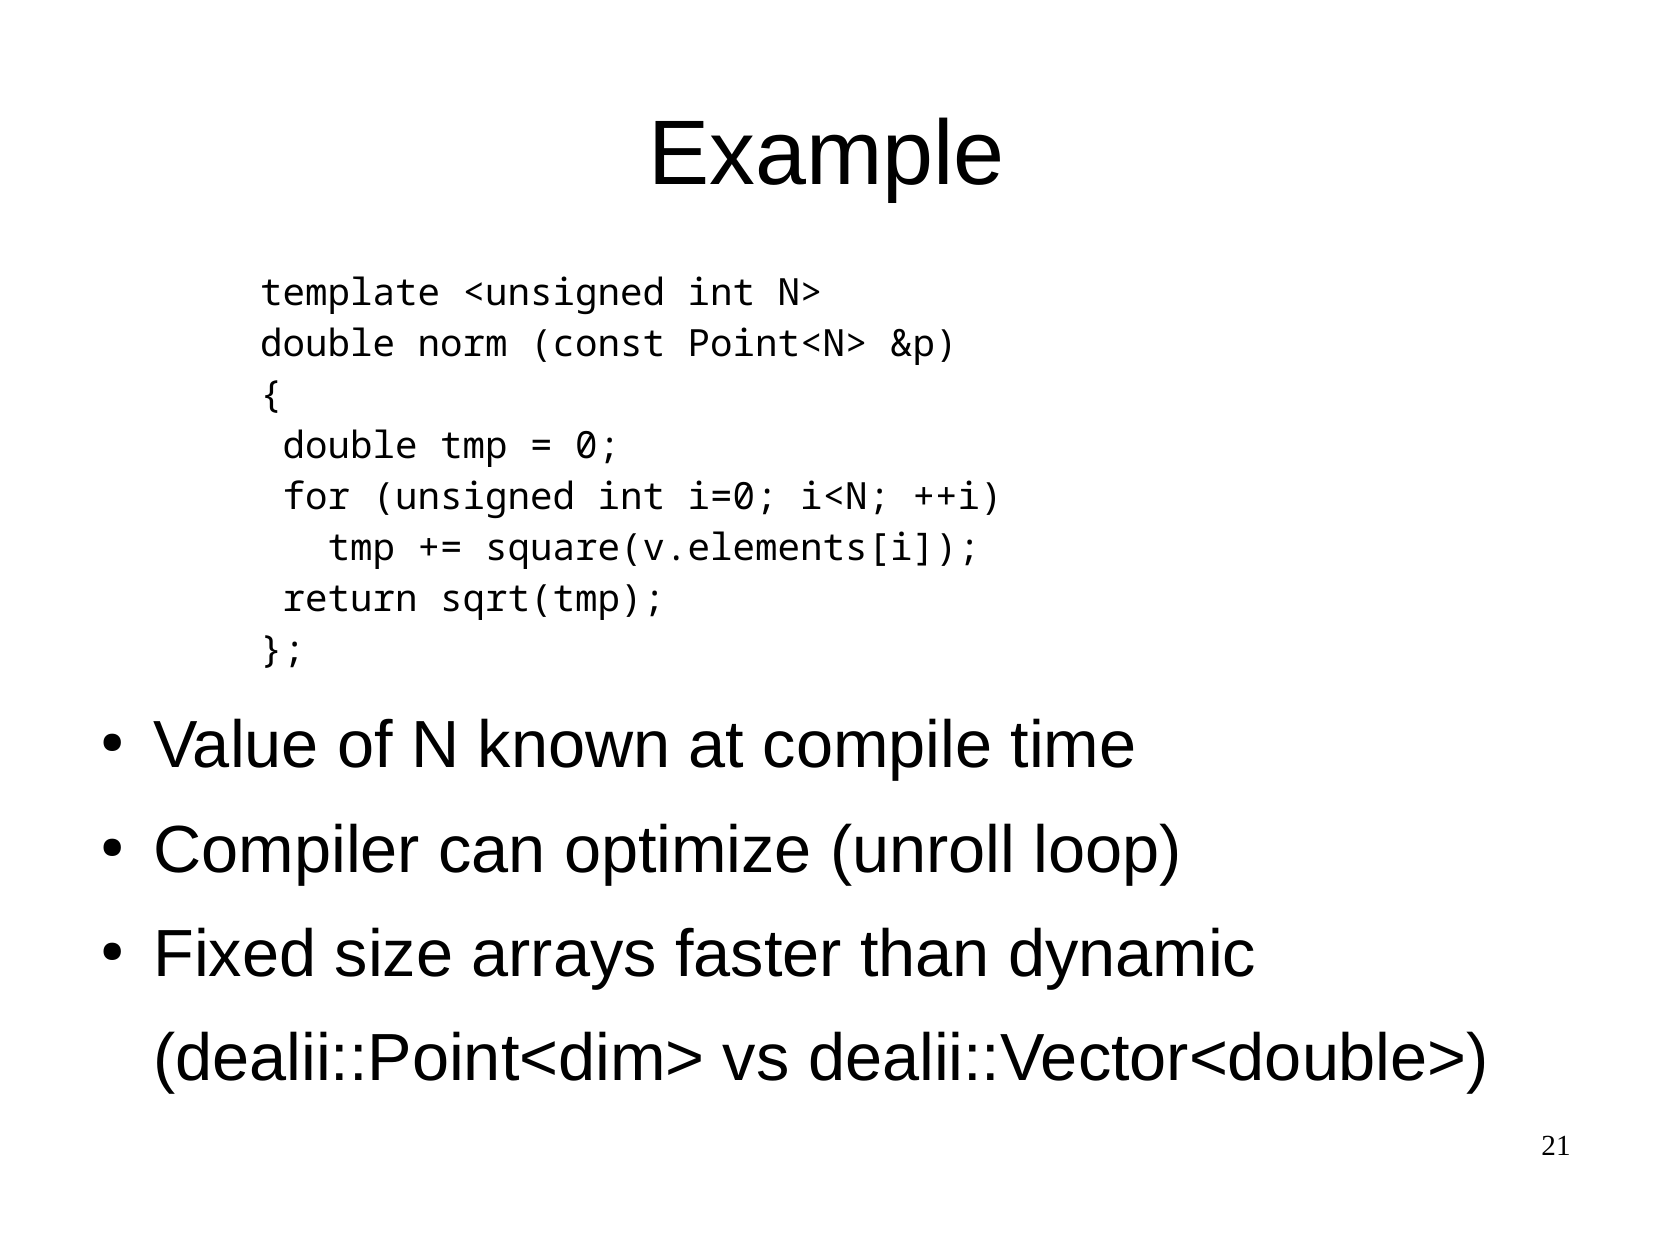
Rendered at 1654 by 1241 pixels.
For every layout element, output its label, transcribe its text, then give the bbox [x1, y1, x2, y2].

text_box template <unsigned int N> double norm (const Point<N> &p) { double tmp = 0; for (unsigned int i=0; i<N; ++i) tmp += square(v.elements[i]); return sqrt(tmp); }; [210, 258, 1111, 676]
list Value of N known at compile time Compiler can optimize (unroll loop) Fixed size arrays faster than dynamic (dealii::Point<dim> vs dealii::Vector<double>) [82, 290, 1538, 1141]
title Example [82, 49, 1571, 257]
